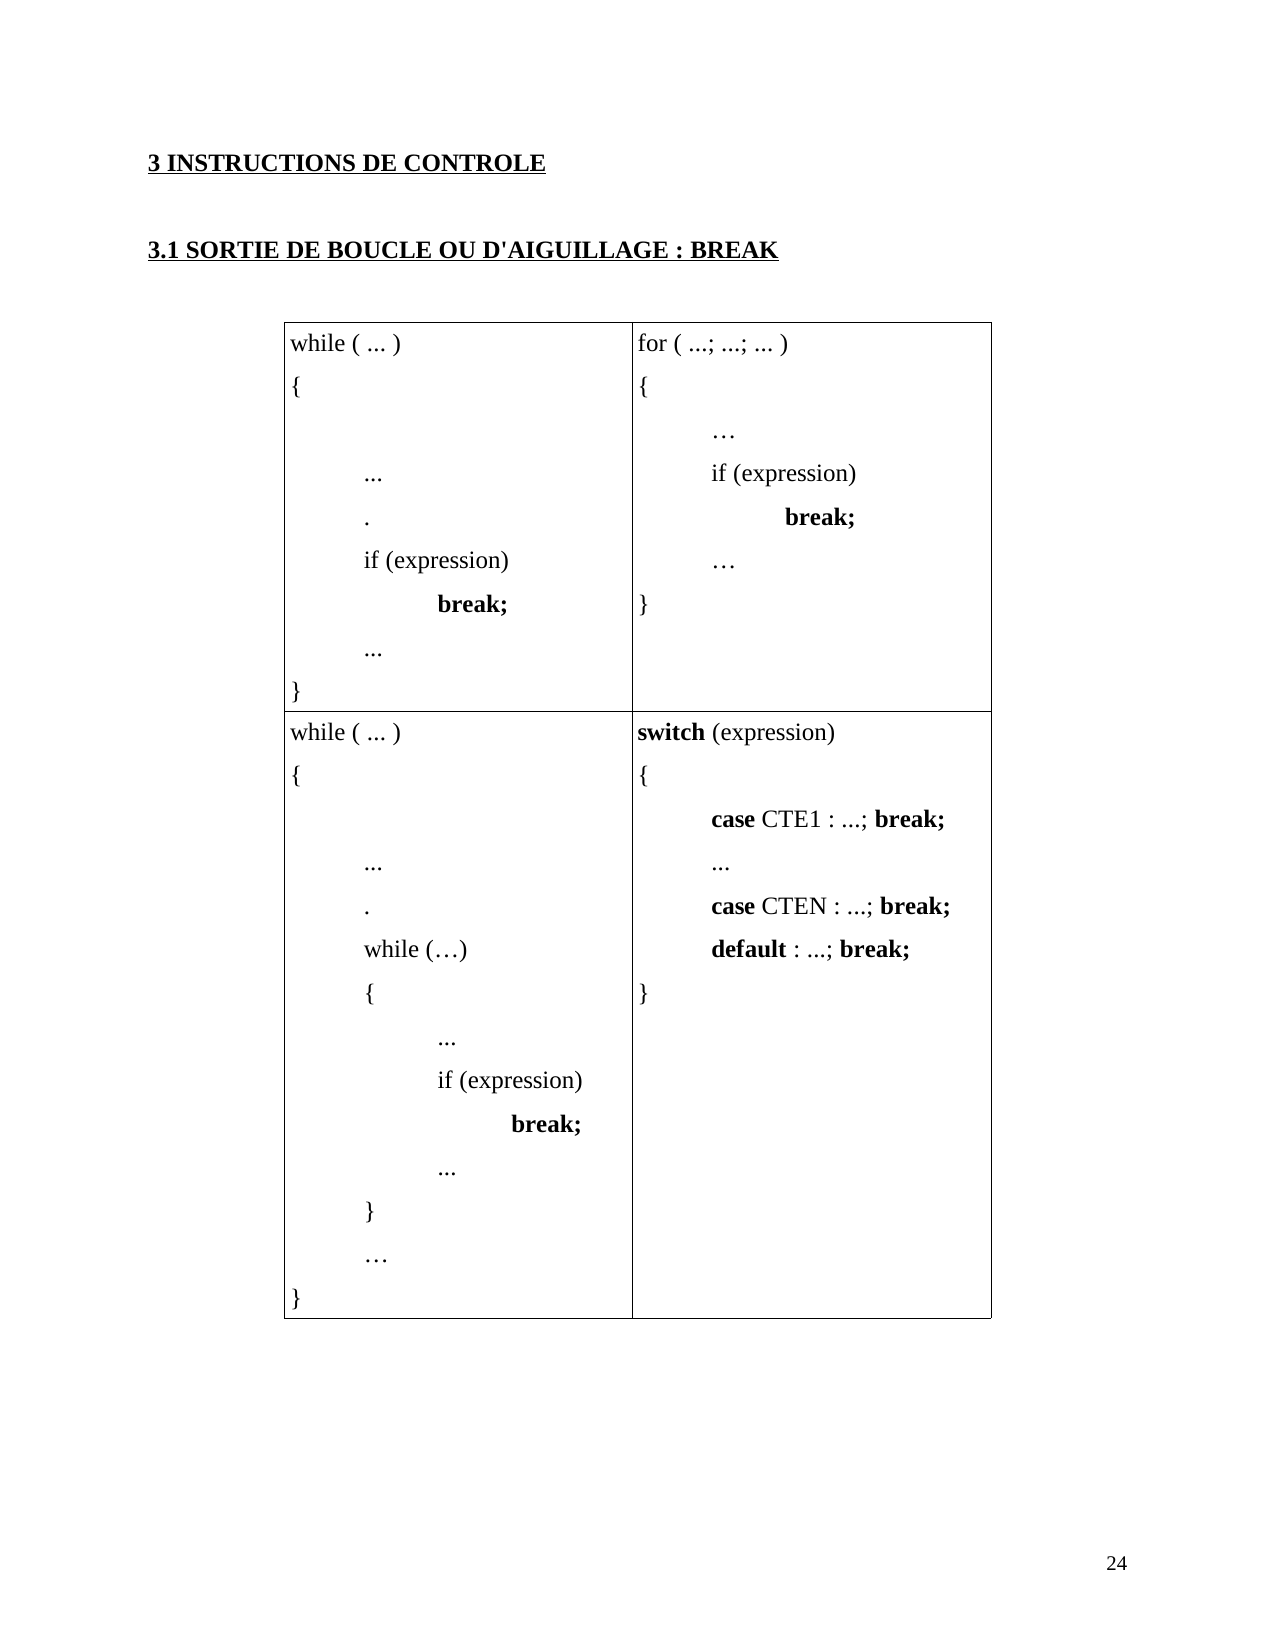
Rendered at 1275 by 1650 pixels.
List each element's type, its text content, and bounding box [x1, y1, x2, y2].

table_cell while ( ... ) { ... . while (…) { ... if (expression) break; ... } … } [285, 712, 632, 1317]
table_cell switch (expression) { case CTE1 : ...; break; ... case CTEN : ...; break; default : ...; break; } [633, 712, 991, 1317]
table_header for ( ...; ...; ... ) { … if (expression) break; … } [633, 323, 991, 711]
text 3 Instructions de controle [148, 148, 1127, 177]
table_header while ( ... ) { ... . if (expression) break; ... } [285, 323, 632, 711]
text 3.1 sortie de boucle ou d'aiguillage : break [148, 235, 1127, 264]
